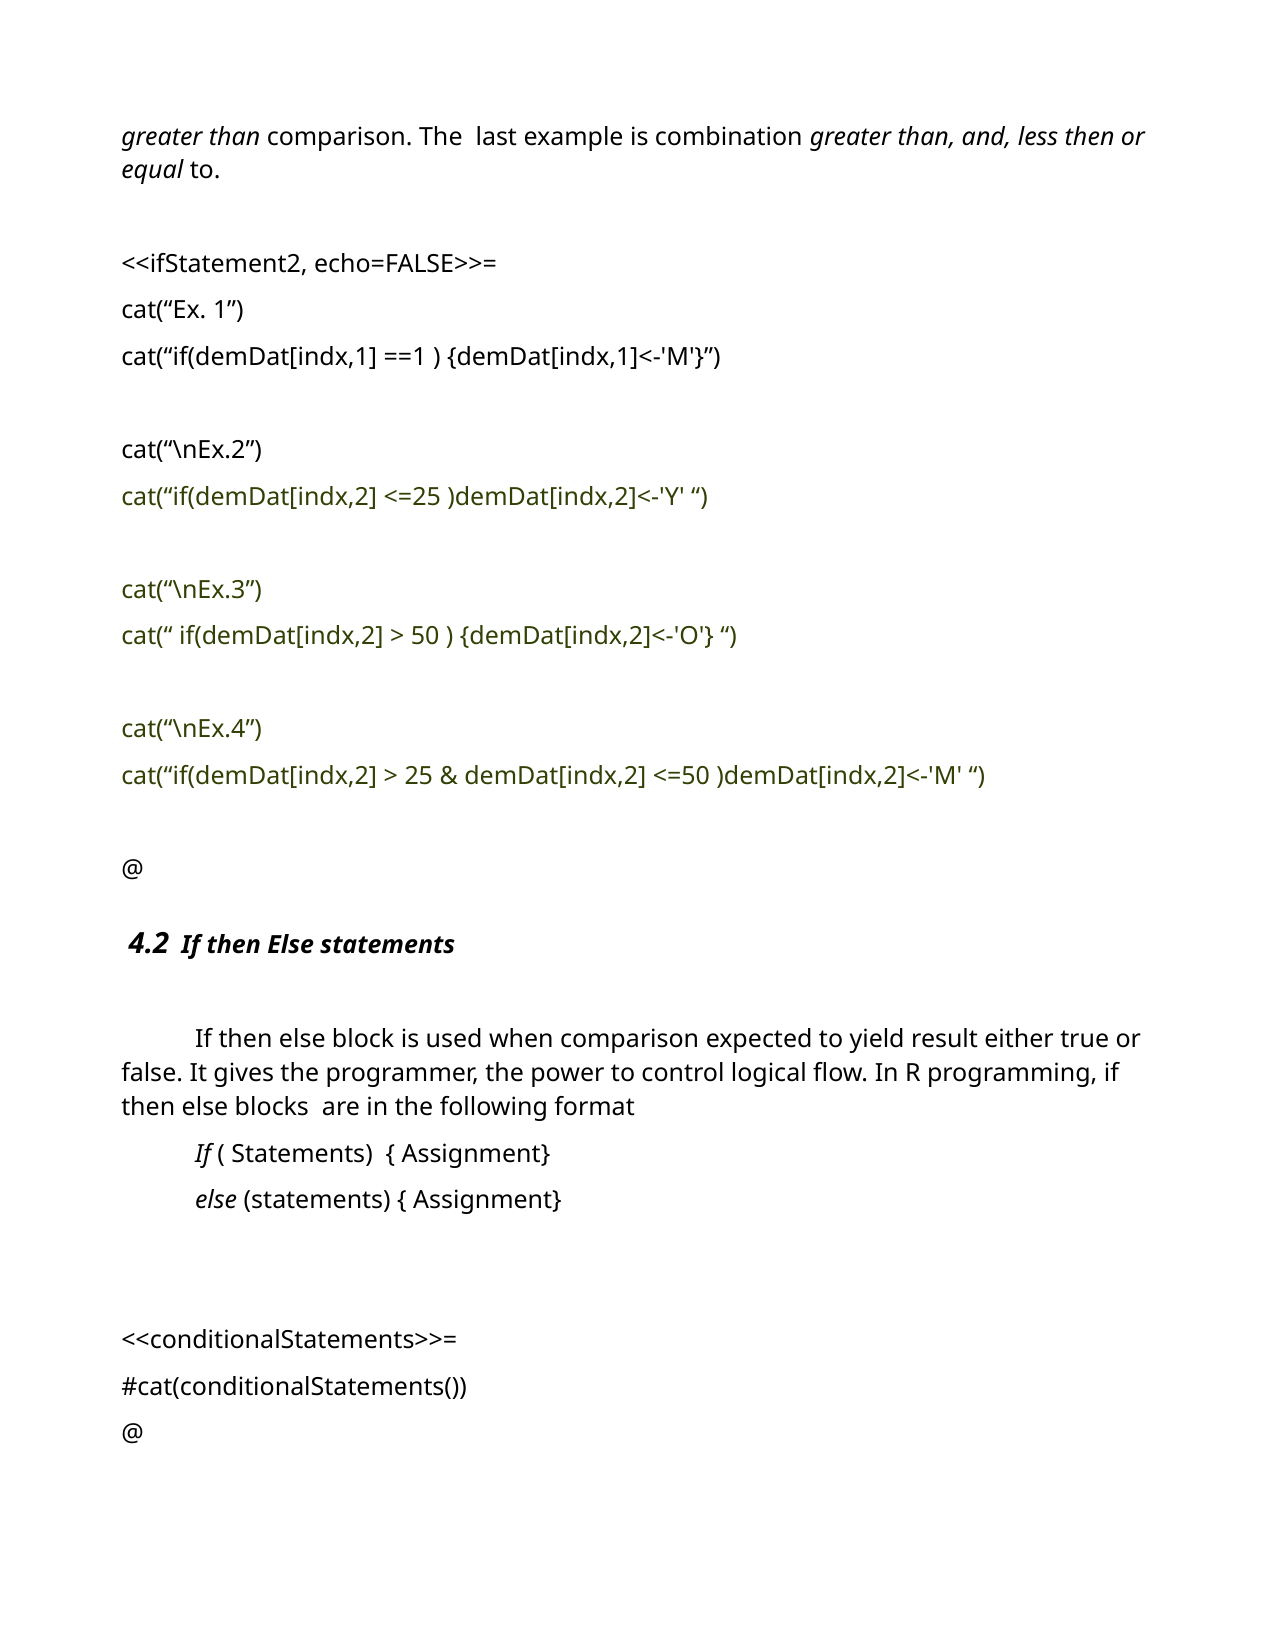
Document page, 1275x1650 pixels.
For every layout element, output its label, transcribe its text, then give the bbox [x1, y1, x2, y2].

text else (statements) { Assignment} [121, 1182, 1158, 1216]
text If ( Statements) { Assignment} [121, 1136, 1158, 1170]
text cat(“ if(demDat[indx,2] > 50 ) {demDat[indx,2]<-'O'} “) [121, 618, 1158, 652]
text <<conditionalStatements>>= [121, 1322, 1158, 1356]
text #cat(conditionalStatements()) [121, 1368, 1158, 1402]
text cat(“\nEx.3”) [121, 571, 1158, 605]
subtitle If then Else statements [121, 922, 1158, 962]
text cat(“Ex. 1”) [121, 292, 1158, 326]
text cat(“if(demDat[indx,2] <=25 )demDat[indx,2]<-'Y' “) [121, 478, 1158, 512]
text <<ifStatement2, echo=FALSE>>= [121, 245, 1158, 279]
text cat(“if(demDat[indx,1] ==1 ) {demDat[indx,1]<-'M'}”) [121, 338, 1158, 372]
text If then else block is used when comparison expected to yield result either true or false. It gives the programmer, the power to control logical flow. In R programming, if then else blocks are in the following format [121, 1021, 1158, 1123]
text greater than comparison. The last example is combination greater than, and, less then or equal to. [121, 118, 1158, 186]
text cat(“if(demDat[indx,2] > 25 & demDat[indx,2] <=50 )demDat[indx,2]<-'M' “) [121, 757, 1158, 792]
text @ [121, 851, 1158, 885]
text cat(“\nEx.4”) [121, 711, 1158, 745]
text @ [121, 1415, 1158, 1449]
text cat(“\nEx.2”) [121, 432, 1158, 466]
